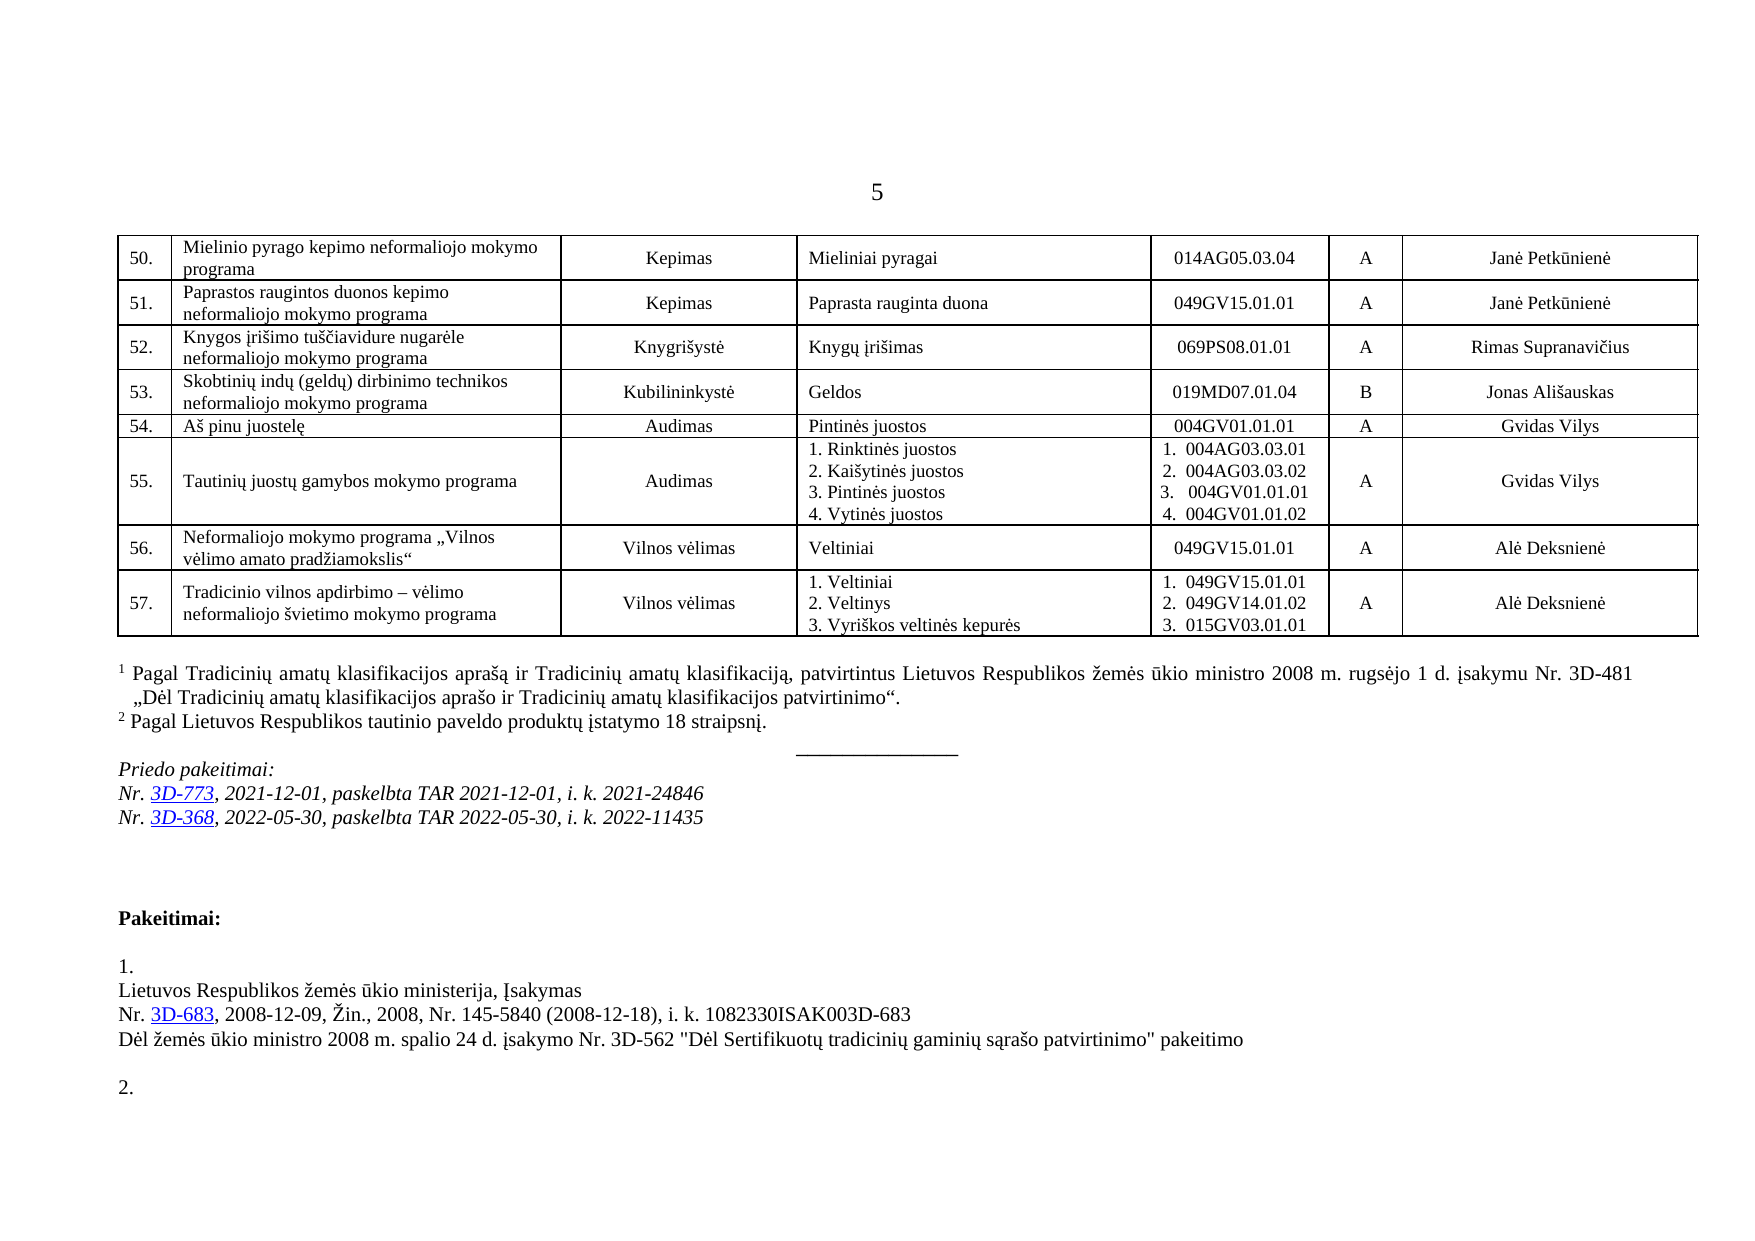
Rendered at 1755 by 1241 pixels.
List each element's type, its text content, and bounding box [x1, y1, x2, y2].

text 1 Pagal Tradicinių amatų klasifikacijos aprašą ir Tradicinių amatų klasifikaciją, patvirtintus Lietuvos Respublikоs žemės ūkio ministro 2008 m. rugsėjo 1 d. įsakymu Nr. 3D-481 „Dėl Tradicinių amatų klasifikacijos aprašo ir Tradicinių amatų klasifikacijos patvirtinimo“. [118, 661, 1636, 709]
text Nr. 3D-368, 2022-05-30, paskelbta TAR 2022-05-30, i. k. 2022-11435 [118, 805, 1636, 829]
text Pakeitimai: [118, 906, 1636, 930]
text ______________ [118, 733, 1636, 757]
text Nr. 3D-773, 2021-12-01, paskelbta TAR 2021-12-01, i. k. 2021-24846 [118, 781, 1636, 805]
text Priedo pakeitimai: [118, 757, 1636, 781]
text 1. [118, 954, 1636, 978]
text 2. [118, 1074, 1636, 1099]
text Dėl žemės ūkio ministro 2008 m. spalio 24 d. įsakymo Nr. 3D-562 "Dėl Sertifikuotų tradicinių gaminių sąrašo patvirtinimo" pakeitimo [118, 1026, 1636, 1051]
text Lietuvos Respublikos žemės ūkio ministerija, Įsakymas [118, 978, 1636, 1002]
text Nr. 3D-683, 2008-12-09, Žin., 2008, Nr. 145-5840 (2008-12-18), i. k. 1082330ISAK003D-683 [118, 1002, 1636, 1026]
text 2 Pagal Lietuvos Respublikоs tautinio paveldo produktų įstatymo 18 straipsnį. [118, 709, 1636, 733]
